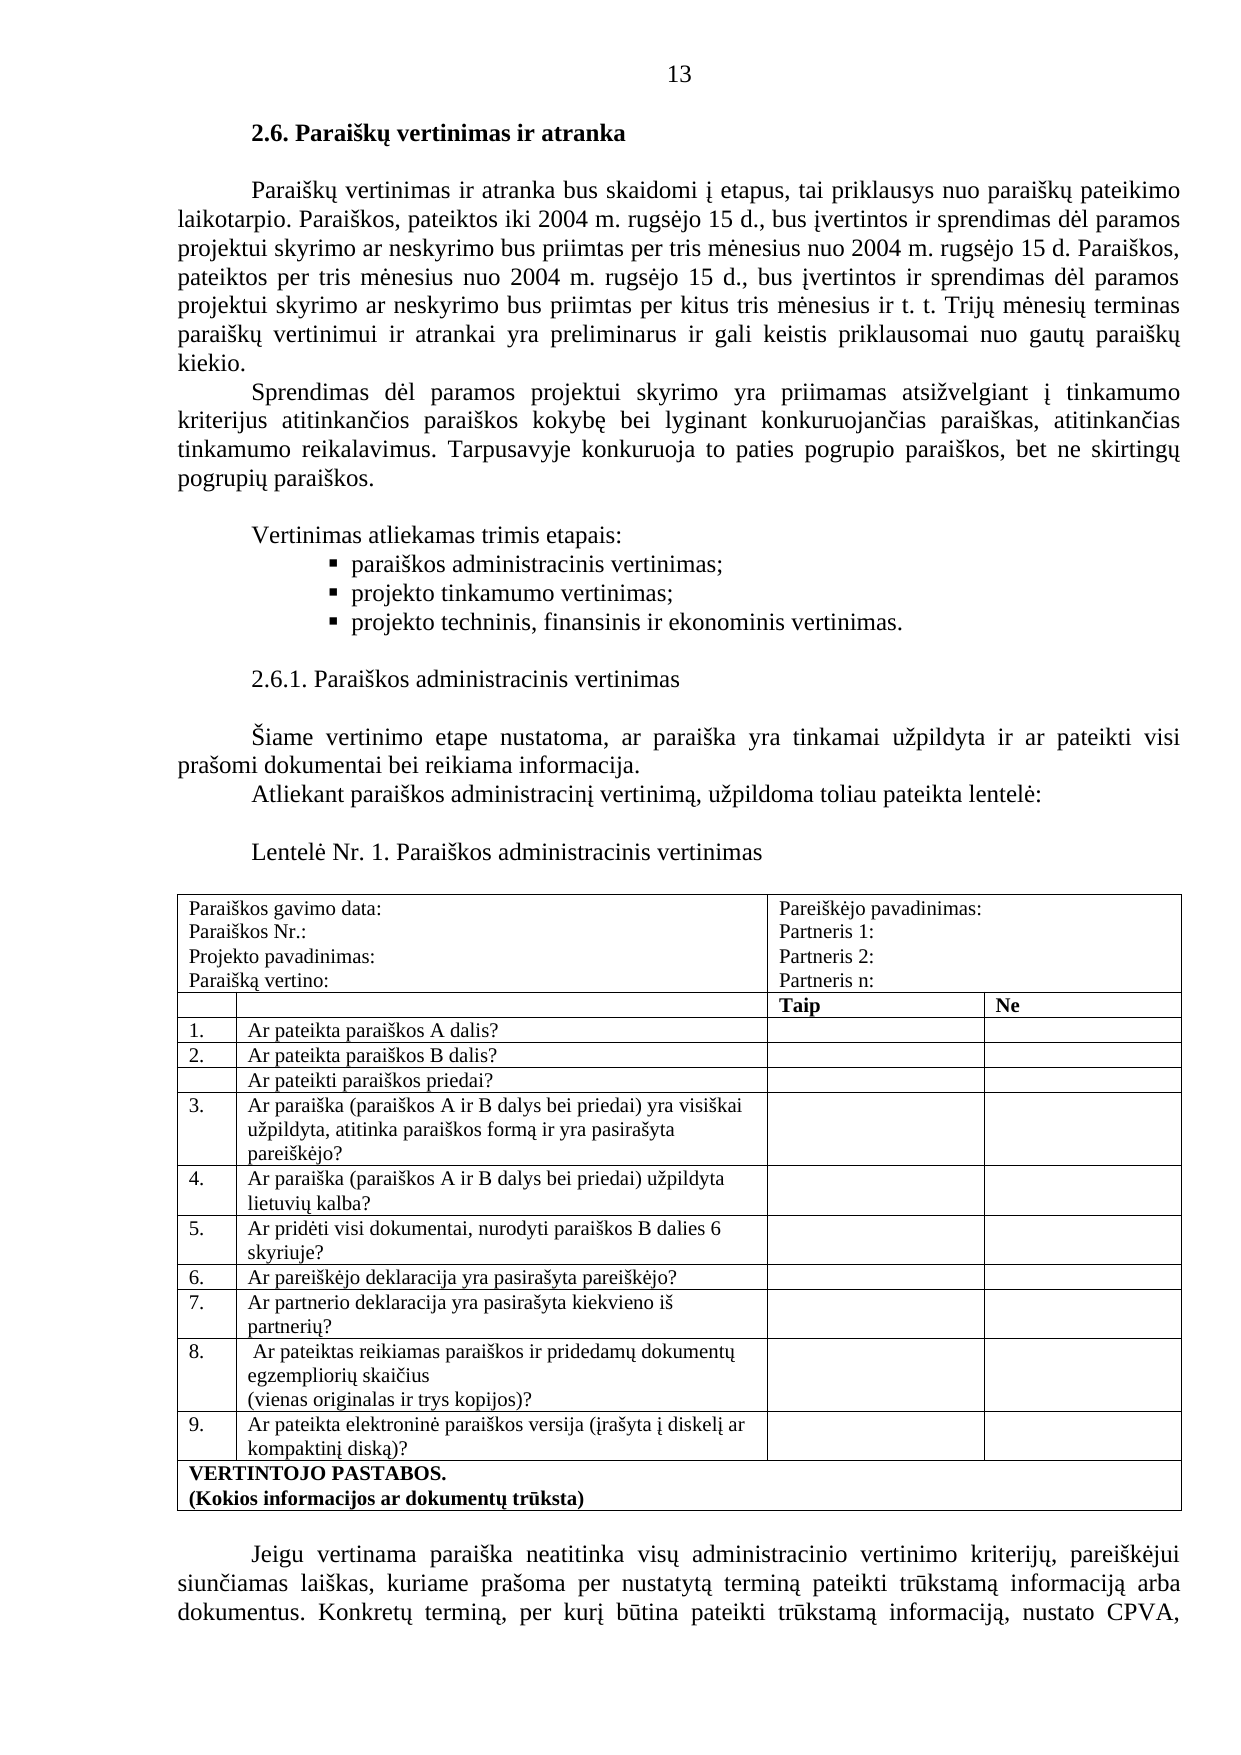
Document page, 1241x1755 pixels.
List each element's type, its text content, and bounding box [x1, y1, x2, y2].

table_cell [768, 1093, 984, 1165]
table_cell Ar pateikta elektroninė paraiškos versija (įrašyta į diskelį ar kompaktinį diską)? [237, 1412, 767, 1460]
table_cell 1. [178, 1018, 236, 1042]
table_cell 5. [178, 1216, 236, 1264]
text 2.6.1. Paraiškos administracinis vertinimas [177, 664, 1181, 693]
text Sprendimas dėl paramos projektui skyrimo yra priimamas atsižvelgiant į tinkamumo kriterijus atitinkančios paraiškos kokybę bei lyginant konkuruojančias paraiškas, atitinkančias tinkamumo reikalavimus. Tarpusavyje konkuruoja to paties pogrupio paraiškos, bet ne skirtingų pogrupių paraiškos. [177, 377, 1181, 492]
table_cell [985, 1068, 1181, 1092]
table_cell [768, 1043, 984, 1067]
table_cell [768, 1265, 984, 1289]
table_cell Ar pateikta paraiškos B dalis? [237, 1043, 767, 1067]
table_cell [768, 1068, 984, 1092]
text projekto tinkamumo vertinimas; [177, 578, 1181, 607]
table_cell Taip [768, 993, 984, 1017]
table_cell 9. [178, 1412, 236, 1460]
text Lentelė Nr. 1. Paraiškos administracinis vertinimas [177, 837, 1181, 866]
table_cell Ar paraiška (paraiškos A ir B dalys bei priedai) užpildyta lietuvių kalba? [237, 1166, 767, 1214]
table_cell [768, 1412, 984, 1460]
table_cell [985, 1412, 1181, 1460]
table_cell [768, 1018, 984, 1042]
text Paraiškų vertinimas ir atranka bus skaidomi į etapus, tai priklausys nuo paraiškų pateikimo laikotarpio. Paraiškos, pateiktos iki 2004 m. rugsėjo 15 d., bus įvertintos ir sprendimas dėl paramos projektui skyrimo ar neskyrimo bus priimtas per tris mėnesius nuo 2004 m. rugsėjo 15 d. Paraiškos, pateiktos per tris mėnesius nuo 2004 m. rugsėjo 15 d., bus įvertintos ir sprendimas dėl paramos projektui skyrimo ar neskyrimo bus priimtas per kitus tris mėnesius ir t. t. Trijų mėnesių terminas paraiškų vertinimui ir atrankai yra preliminarus ir gali keistis priklausomai nuo gautų paraiškų kiekio. [177, 176, 1181, 377]
table_cell [985, 1290, 1181, 1338]
table_cell 7. [178, 1290, 236, 1338]
table_cell 6. [178, 1265, 236, 1289]
table_cell Ar pareiškėjo deklaracija yra pasirašyta pareiškėjo? [237, 1265, 767, 1289]
table_cell [985, 1018, 1181, 1042]
table_cell Ar pateikta paraiškos A dalis? [237, 1018, 767, 1042]
text Vertinimas atliekamas trimis etapais: [177, 521, 1181, 549]
table_cell [985, 1093, 1181, 1165]
table_cell 8. [178, 1339, 236, 1411]
table_cell [985, 1216, 1181, 1264]
table_cell [768, 1166, 984, 1214]
table_cell [237, 993, 767, 1017]
table_cell [768, 1216, 984, 1264]
table_cell 2. [178, 1043, 236, 1067]
table_cell 4. [178, 1166, 236, 1214]
table_cell Ar paraiška (paraiškos A ir B dalys bei priedai) yra visiškai užpildyta, atitinka paraiškos formą ir yra pasirašyta pareiškėjo? [237, 1093, 767, 1165]
text paraiškos administracinis vertinimas; [177, 549, 1181, 578]
table_cell Ar pridėti visi dokumentai, nurodyti paraiškos B dalies 6 skyriuje? [237, 1216, 767, 1264]
text Šiame vertinimo etape nustatoma, ar paraiška yra tinkamai užpildyta ir ar pateikti visi prašomi dokumentai bei reikiama informacija. [177, 722, 1181, 779]
table_header Paraiškos gavimo data: Paraiškos Nr.: Projekto pavadinimas: Paraišką vertino: [178, 895, 767, 992]
table_cell 3. [178, 1093, 236, 1165]
table_cell [768, 1290, 984, 1338]
table_cell [985, 1166, 1181, 1214]
text Atliekant paraiškos administracinį vertinimą, užpildoma toliau pateikta lentelė: [177, 779, 1181, 808]
table_cell Ar pateiktas reikiamas paraiškos ir pridedamų dokumentų egzempliorių skaičius (vienas originalas ir trys kopijos)? [237, 1339, 767, 1411]
text Jeigu vertinama paraiška neatitinka visų administracinio vertinimo kriterijų, pareiškėjui siunčiamas laiškas, kuriame prašoma per nustatytą terminą pateikti trūkstamą informaciją arba dokumentus. Konkretų terminą, per kurį būtina pateikti trūkstamą informaciją, nustato CPVA, [177, 1539, 1181, 1626]
table_cell [985, 1265, 1181, 1289]
table_cell Ar pateikti paraiškos priedai? [237, 1068, 767, 1092]
table_cell [768, 1339, 984, 1411]
table_cell [985, 1043, 1181, 1067]
table_cell [178, 993, 236, 1017]
text 2.6. Paraiškų vertinimas ir atranka [177, 118, 1181, 147]
table_cell VERTINTOJO PASTABOS. (Kokios informacijos ar dokumentų trūksta) [178, 1461, 1181, 1509]
table_cell Ar partnerio deklaracija yra pasirašyta kiekvieno iš partnerių? [237, 1290, 767, 1338]
text projekto techninis, finansinis ir ekonominis vertinimas. [177, 607, 1181, 636]
table_cell [985, 1339, 1181, 1411]
table_cell Ne [985, 993, 1181, 1017]
table_cell [178, 1068, 236, 1092]
table_header Pareiškėjo pavadinimas: Partneris 1: Partneris 2: Partneris n: [768, 895, 1181, 992]
